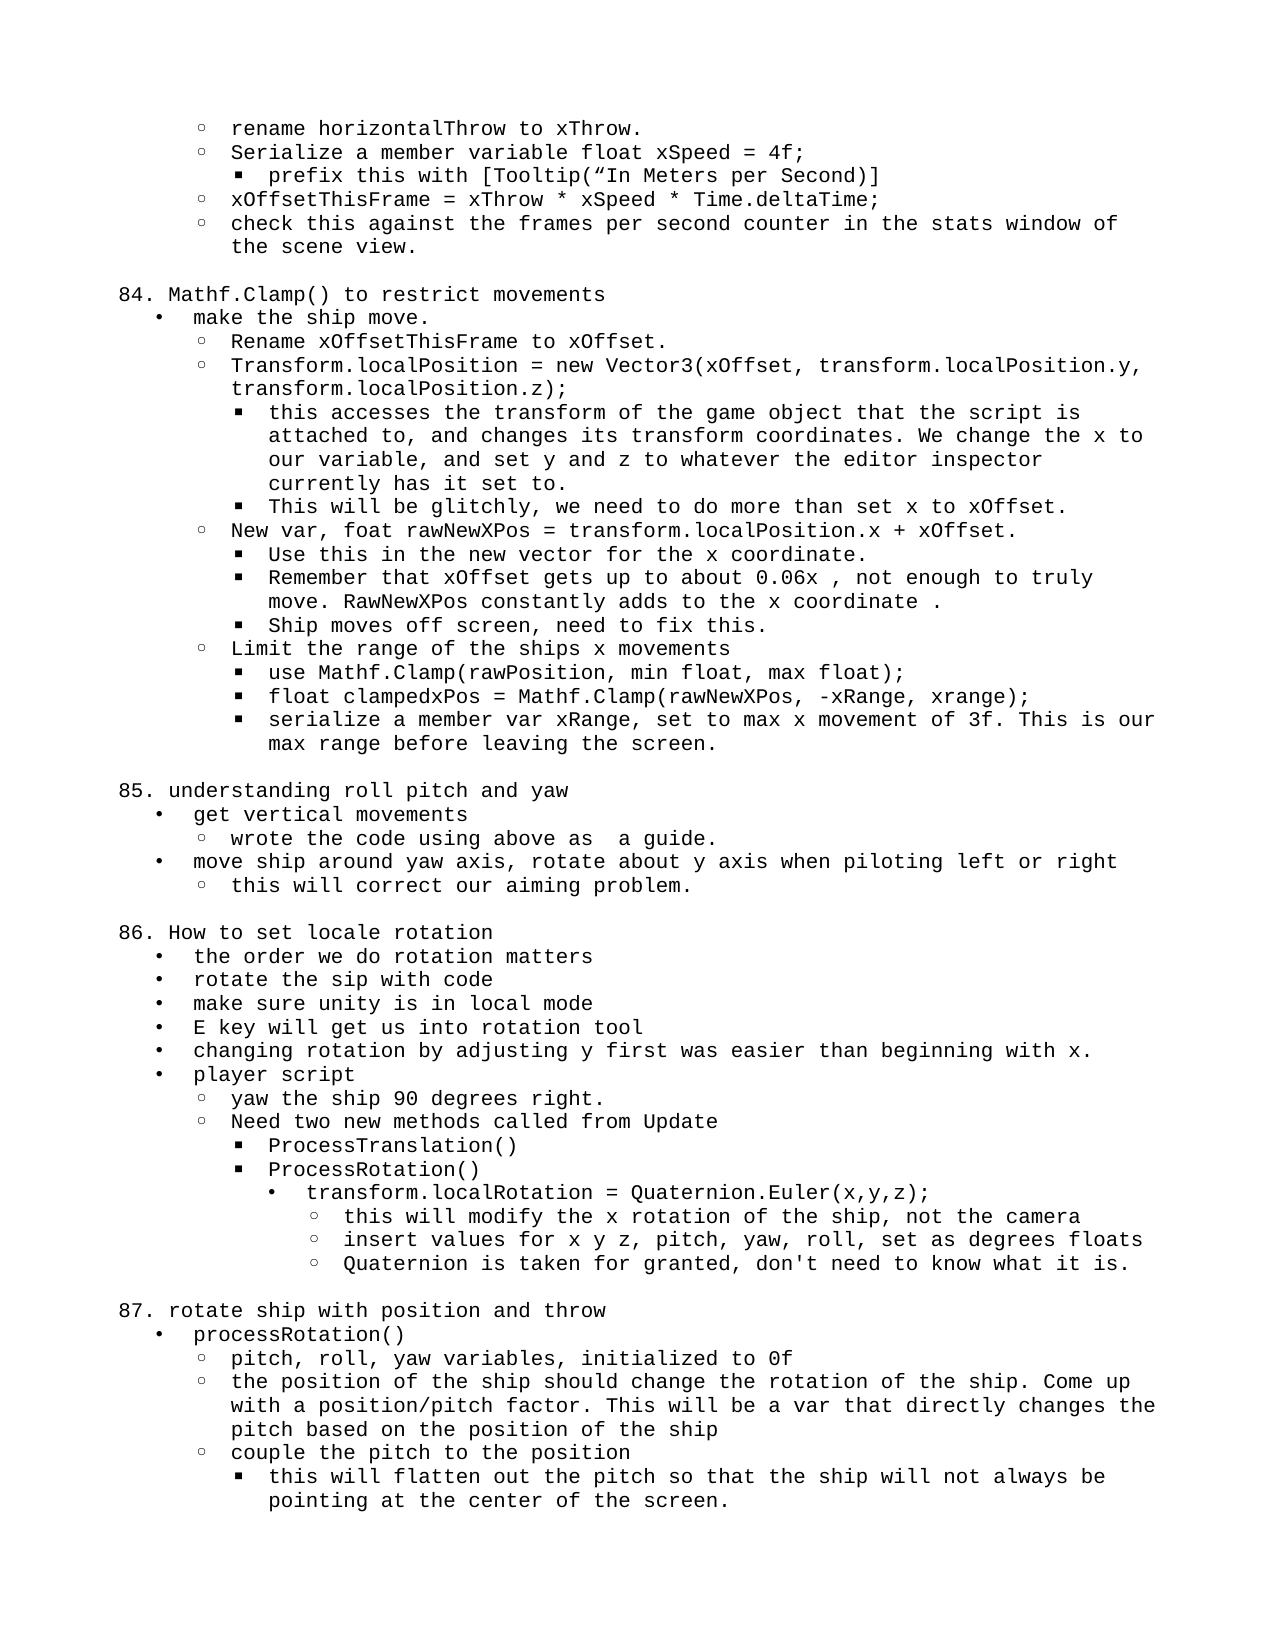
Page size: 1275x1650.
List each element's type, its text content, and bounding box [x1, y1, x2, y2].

list prefix this with [Tooltip(“In Meters per Second)] [231, 165, 1157, 189]
list Limit the range of the ships x movements [193, 638, 1157, 662]
list the position of the ship should change the rotation of the ship. Come up with a position/pitch factor. This will be a var that directly changes the pitch based on the position of the ship [193, 1371, 1157, 1442]
text 84. Mathf.Clamp() to restrict movements [118, 284, 1157, 307]
list check this against the frames per second counter in the stats window of the scene view. [193, 213, 1157, 260]
list Remember that xOffset gets up to about 0.06x , not enough to truly move. RawNewXPos constantly adds to the x coordinate . [231, 567, 1157, 615]
list float clampedxPos = Mathf.Clamp(rawNewXPos, -xRange, xrange); [231, 686, 1157, 709]
list this accesses the transform of the game object that the script is attached to, and changes its transform coordinates. We change the x to our variable, and set y and z to whatever the editor inspector currently has it set to. [231, 402, 1157, 496]
list transform.localRotation = Quaternion.Euler(x,y,z); [268, 1182, 1157, 1206]
list the order we do rotation matters [156, 946, 1157, 969]
list serialize a member var xRange, set to max x movement of 3f. This is our max range before leaving the screen. [231, 709, 1157, 757]
text 86. How to set locale rotation [118, 922, 1157, 946]
text 85. understanding roll pitch and yaw [118, 780, 1157, 804]
list use Mathf.Clamp(rawPosition, min float, max float); [231, 662, 1157, 686]
list processRotation() [156, 1324, 1157, 1348]
list This will be glitchly, we need to do more than set x to xOffset. [231, 496, 1157, 520]
list player script [156, 1064, 1157, 1088]
list this will flatten out the pitch so that the ship will not always be pointing at the center of the screen. [231, 1466, 1157, 1513]
list this will correct our aiming problem. [193, 875, 1157, 898]
list Transform.localPosition = new Vector3(xOffset, transform.localPosition.y, transform.localPosition.z); [193, 354, 1157, 402]
list insert values for x y z, pitch, yaw, roll, set as degrees floats [306, 1229, 1157, 1253]
list Use this in the new vector for the x coordinate. [231, 544, 1157, 567]
list ProcessRotation() [231, 1158, 1157, 1182]
list changing rotation by adjusting y first was easier than beginning with x. [156, 1040, 1157, 1064]
text 87. rotate ship with position and throw [118, 1300, 1157, 1324]
list get vertical movements [156, 804, 1157, 827]
list Rename xOffsetThisFrame to xOffset. [193, 331, 1157, 354]
list pitch, roll, yaw variables, initialized to 0f [193, 1348, 1157, 1371]
list ProcessTranslation() [231, 1135, 1157, 1158]
list Need two new methods called from Update [193, 1111, 1157, 1135]
list rename horizontalThrow to xThrow. [193, 118, 1157, 142]
list Ship moves off screen, need to fix this. [231, 615, 1157, 638]
list wrote the code using above as a guide. [193, 827, 1157, 851]
list make sure unity is in local mode [156, 993, 1157, 1017]
list xOffsetThisFrame = xThrow * xSpeed * Time.deltaTime; [193, 189, 1157, 213]
list Quaternion is taken for granted, don't need to know what it is. [306, 1253, 1157, 1277]
list rotate the sip with code [156, 969, 1157, 993]
list Serialize a member variable float xSpeed = 4f; [193, 142, 1157, 165]
list move ship around yaw axis, rotate about y axis when piloting left or right [156, 851, 1157, 875]
list couple the pitch to the position [193, 1442, 1157, 1466]
list yaw the ship 90 degrees right. [193, 1088, 1157, 1111]
list this will modify the x rotation of the ship, not the camera [306, 1206, 1157, 1229]
list make the ship move. [156, 307, 1157, 331]
list E key will get us into rotation tool [156, 1017, 1157, 1040]
list New var, foat rawNewXPos = transform.localPosition.x + xOffset. [193, 520, 1157, 544]
